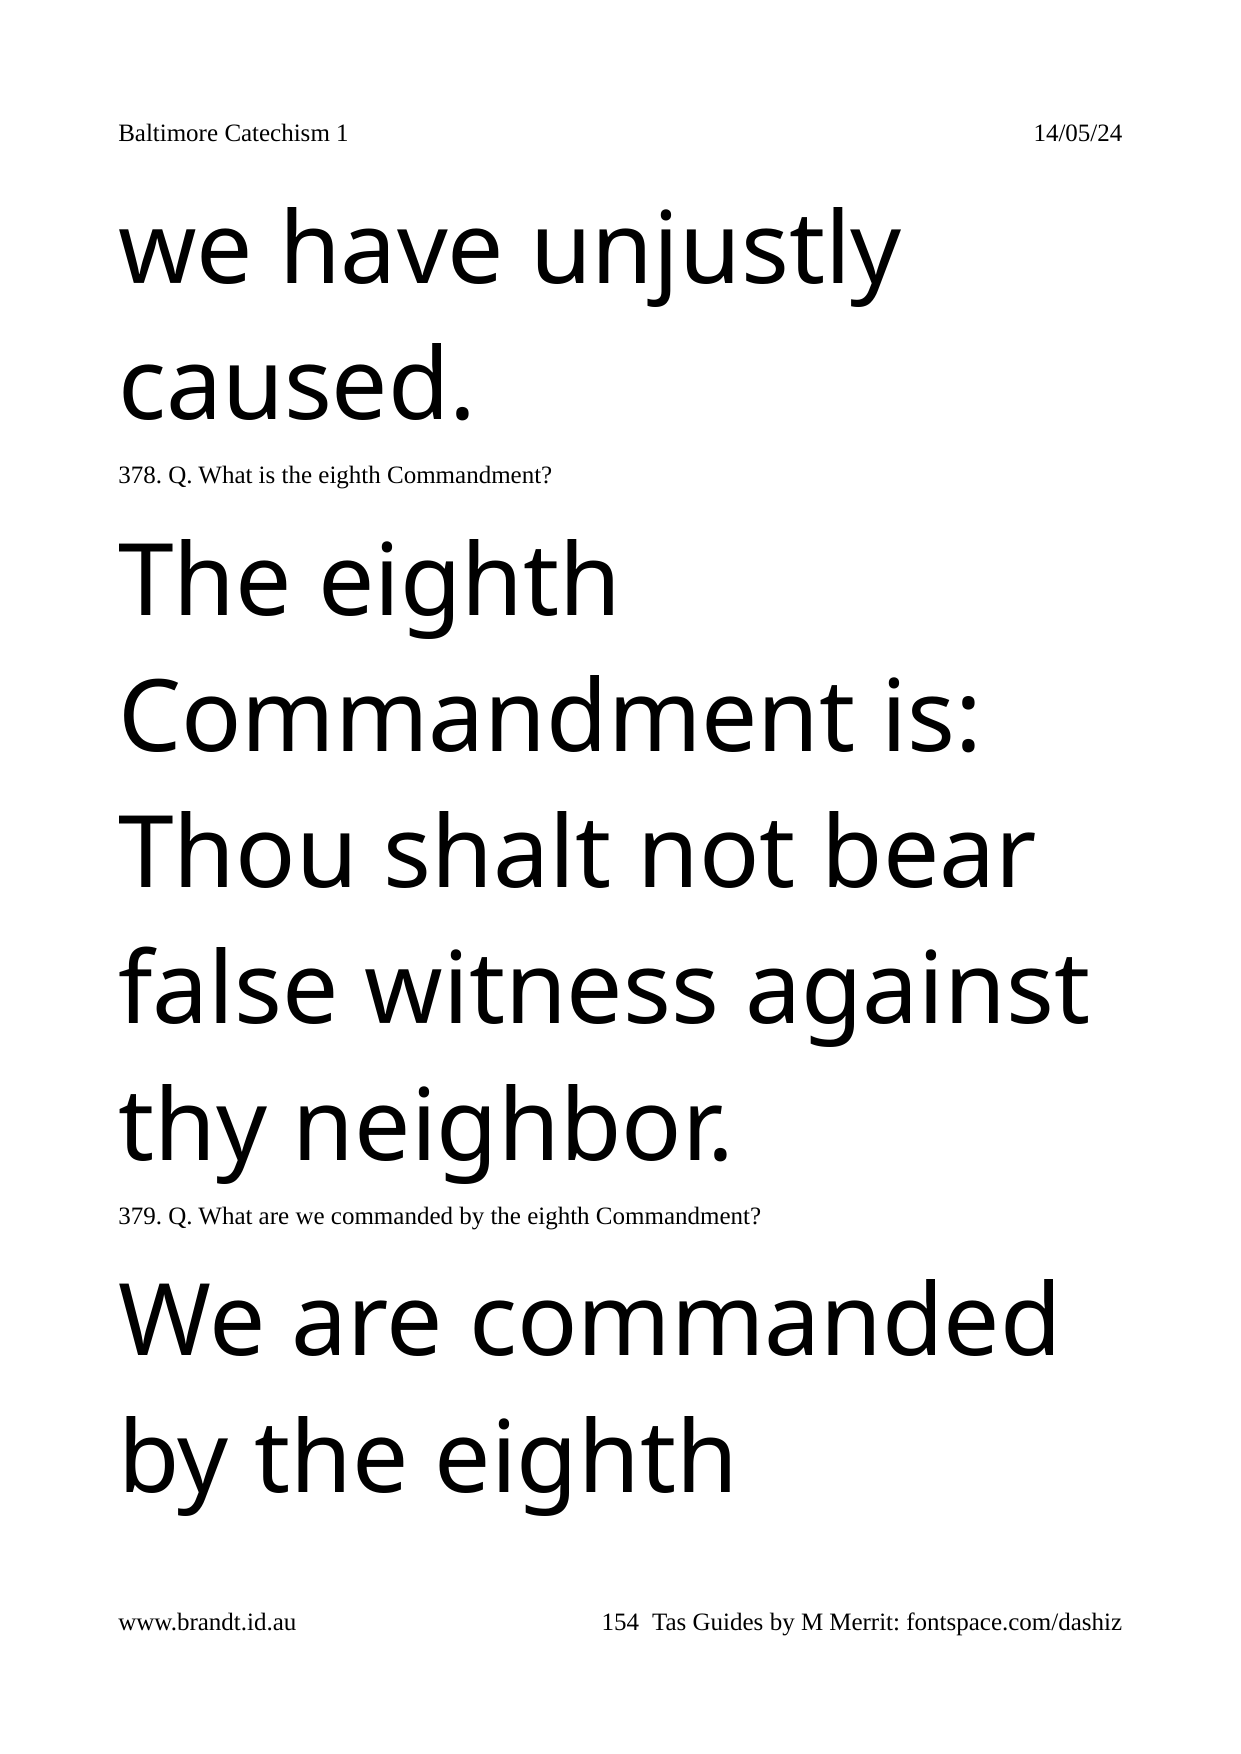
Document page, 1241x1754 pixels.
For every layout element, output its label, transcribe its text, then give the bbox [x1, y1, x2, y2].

text We are commanded by the eighth [118, 1249, 1122, 1521]
text The eighth Commandment is: Thou shalt not bear false witness against thy neighbor. [118, 508, 1122, 1189]
text 379. Q. What are we commanded by the eighth Commandment? [118, 1201, 1122, 1230]
text 378. Q. What is the eighth Commandment? [118, 461, 1122, 489]
text we have unjustly caused. [118, 176, 1122, 449]
